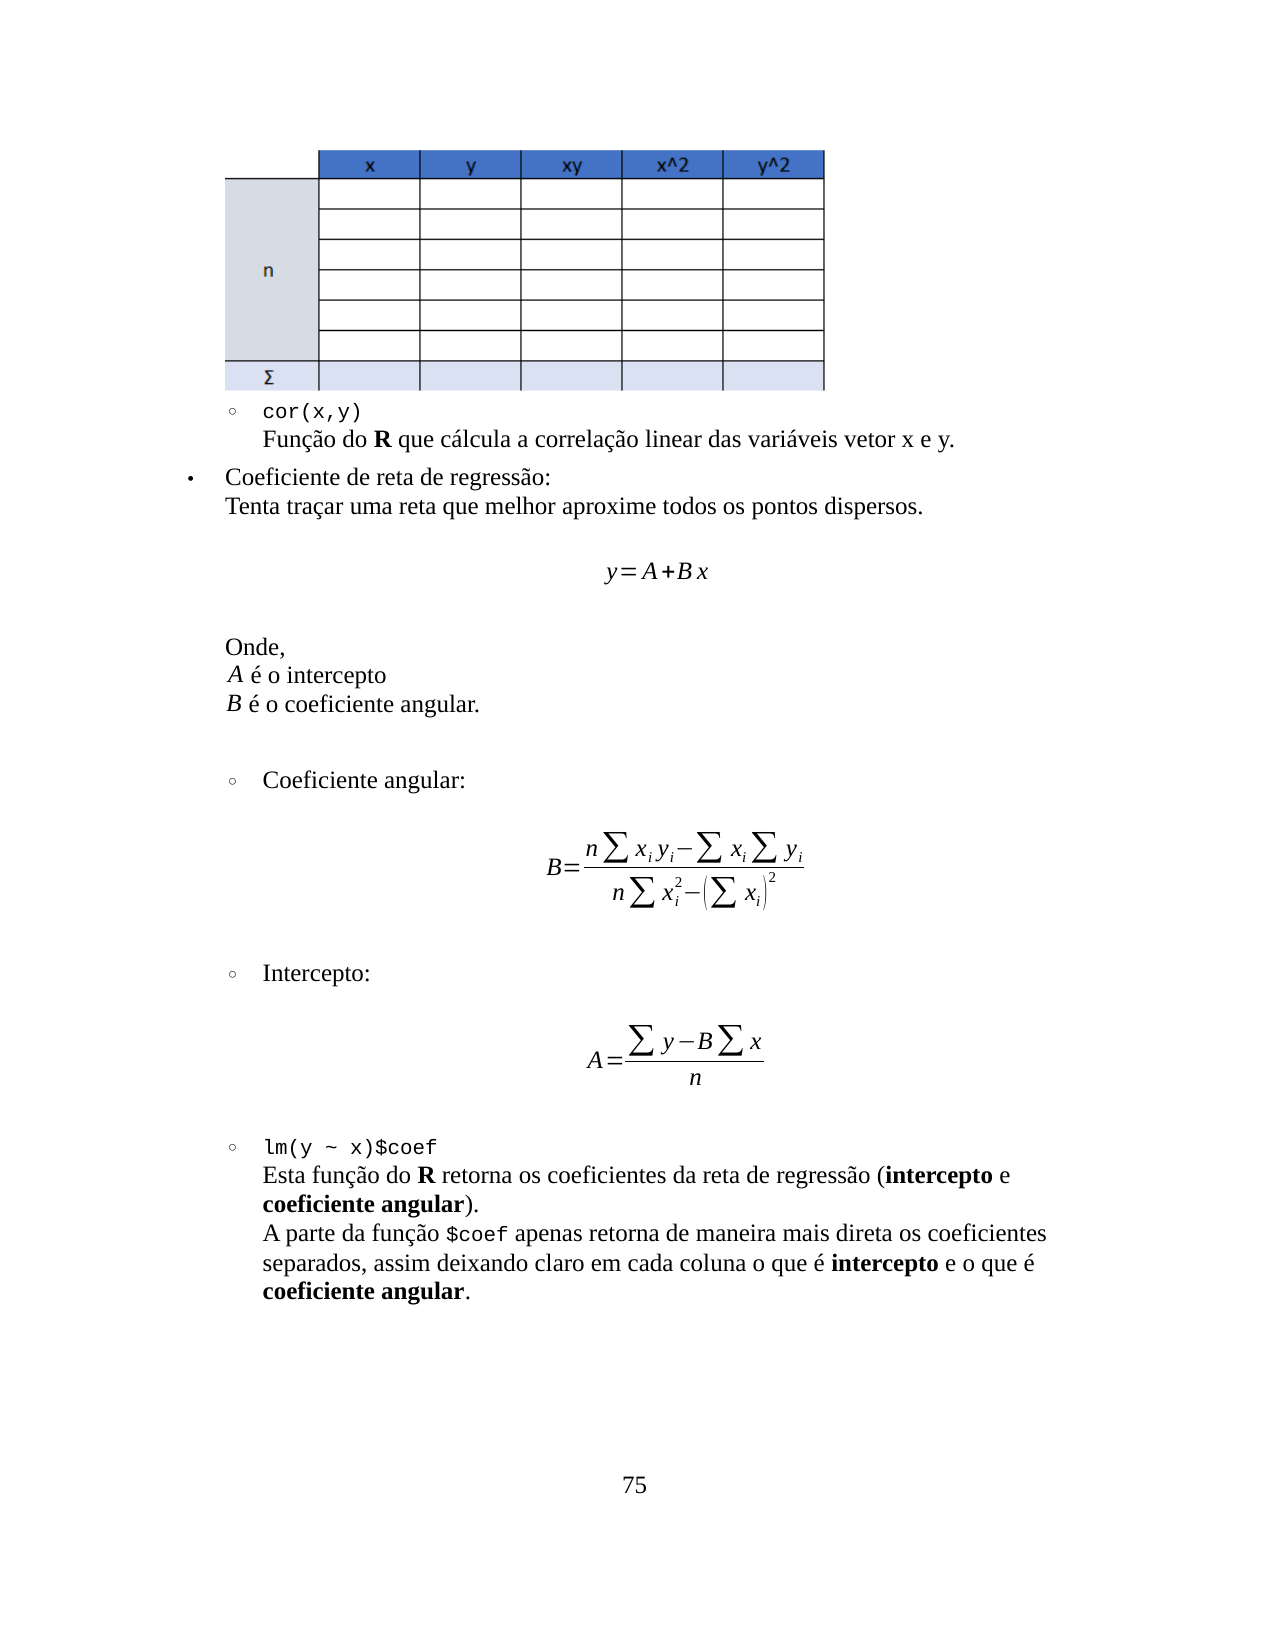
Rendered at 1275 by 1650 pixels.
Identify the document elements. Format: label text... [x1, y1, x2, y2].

list lm(y ~ x)$coef Esta função do R retorna os coeficientes da reta de regressão (intercepto e coeficiente angular). A parte da função $coef apenas retorna de maneira mais direta os coeficientes separados, assim deixando claro em cada coluna o que é intercepto e o que é coeficiente angular. [225, 1137, 1125, 1334]
picture [225, 150, 826, 392]
list Onde, é o intercepto é o coeficiente angular. [187, 632, 1125, 747]
list Intercepto: [225, 958, 1125, 1016]
list cor(x,y) Função do R que cálcula a correlação linear das variáveis vetor x e y. [225, 401, 1125, 453]
list Coeficiente angular: [225, 765, 1125, 822]
list Coeficiente de reta de regressão: Tenta traçar uma reta que melhor aproxime todos os pontos dispersos. [187, 462, 1125, 548]
